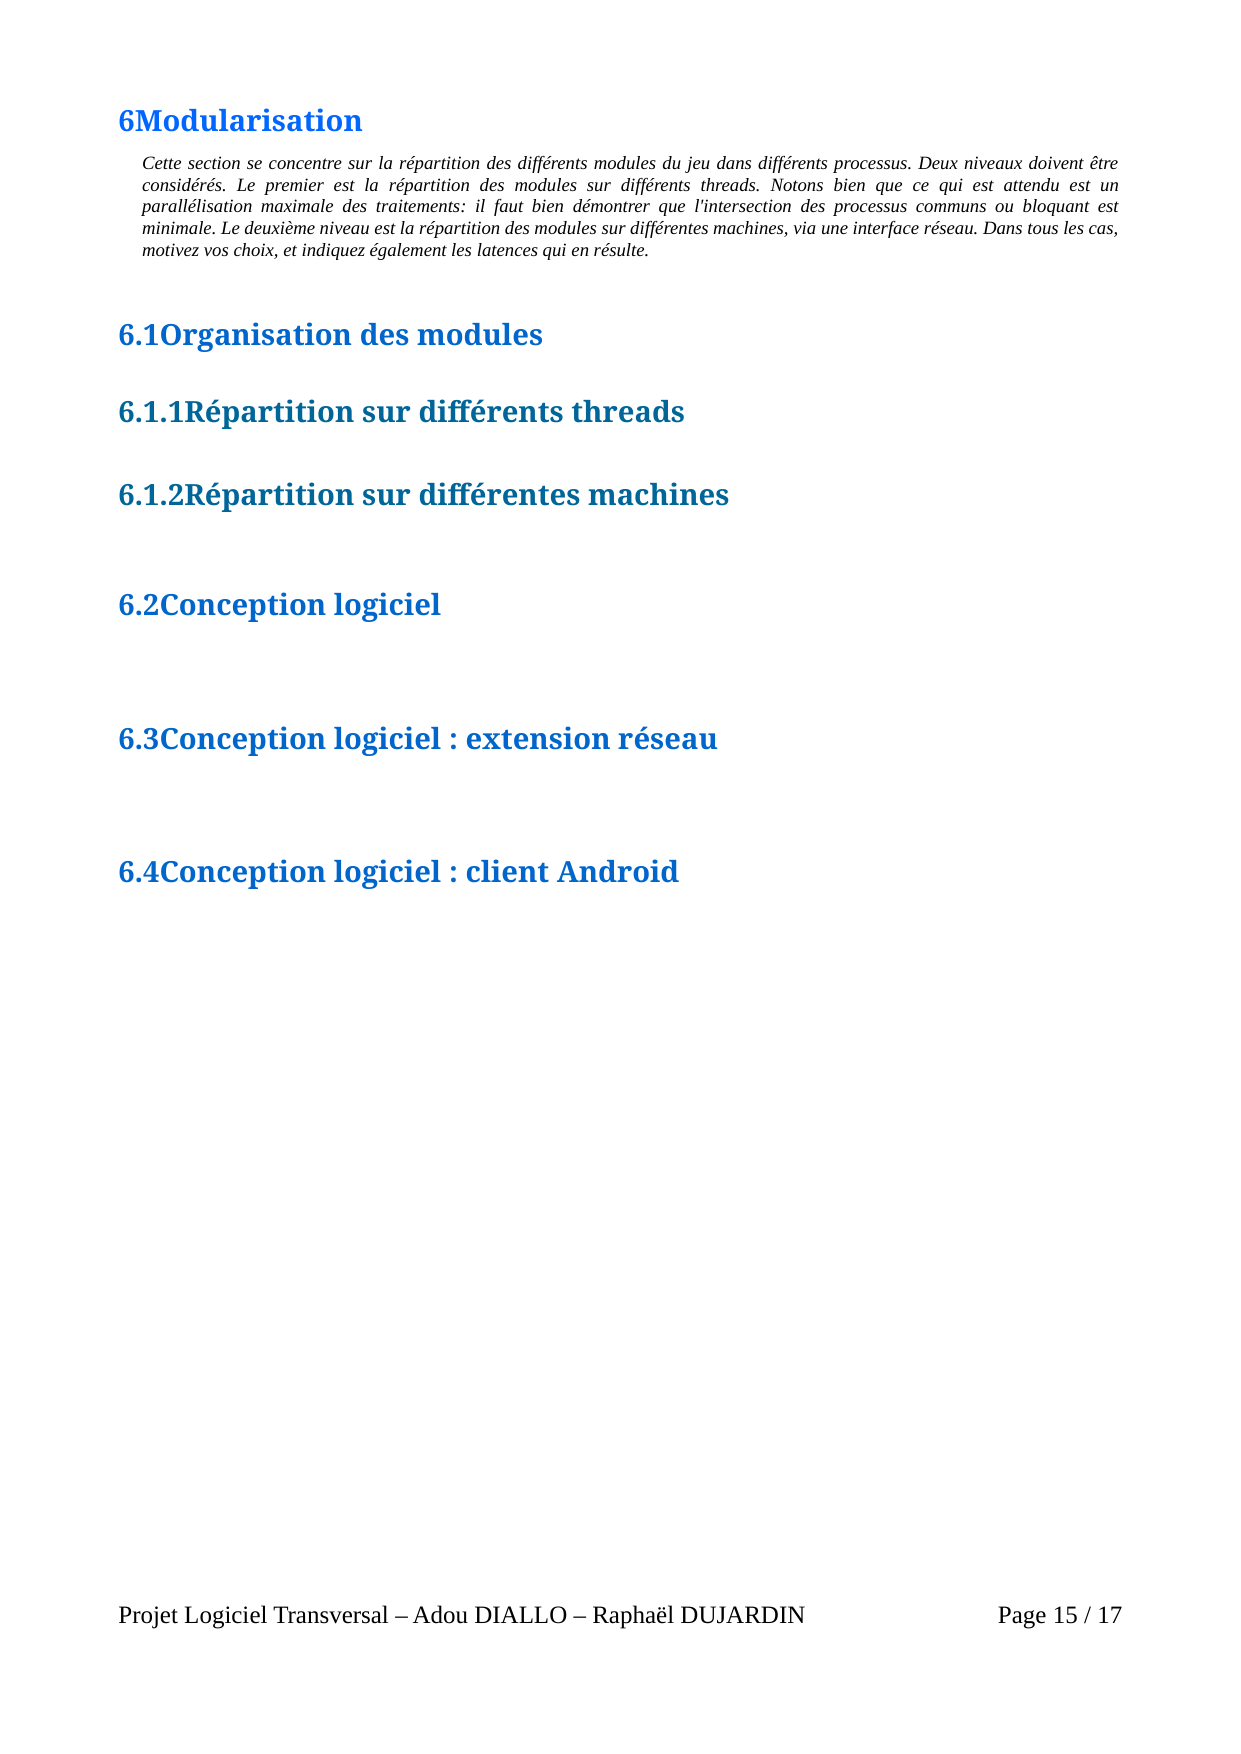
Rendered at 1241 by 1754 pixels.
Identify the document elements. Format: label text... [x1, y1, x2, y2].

subtitle Conception logiciel [118, 584, 1122, 624]
subtitle Conception logiciel : extension réseau [118, 718, 1122, 758]
text Cette section se concentre sur la répartition des différents modules du jeu dans différents processus. Deux niveaux doivent être considérés. Le premier est la répartition des modules sur différents threads. Notons bien que ce qui est attendu est un parallélisation maximale des traitements: il faut bien démontrer que l'intersection des processus communs ou bloquant est minimale. Le deuxième niveau est la répartition des modules sur différentes machines, via une interface réseau. Dans tous les cas, motivez vos choix, et indiquez également les latences qui en résulte. [142, 152, 1122, 260]
subtitle Organisation des modules [118, 314, 1122, 353]
subtitle Répartition sur différents threads [118, 392, 1122, 431]
subtitle Répartition sur différentes machines [118, 475, 1122, 514]
subtitle Conception logiciel : client Android [118, 851, 1122, 891]
subtitle Modularisation [118, 100, 1122, 140]
